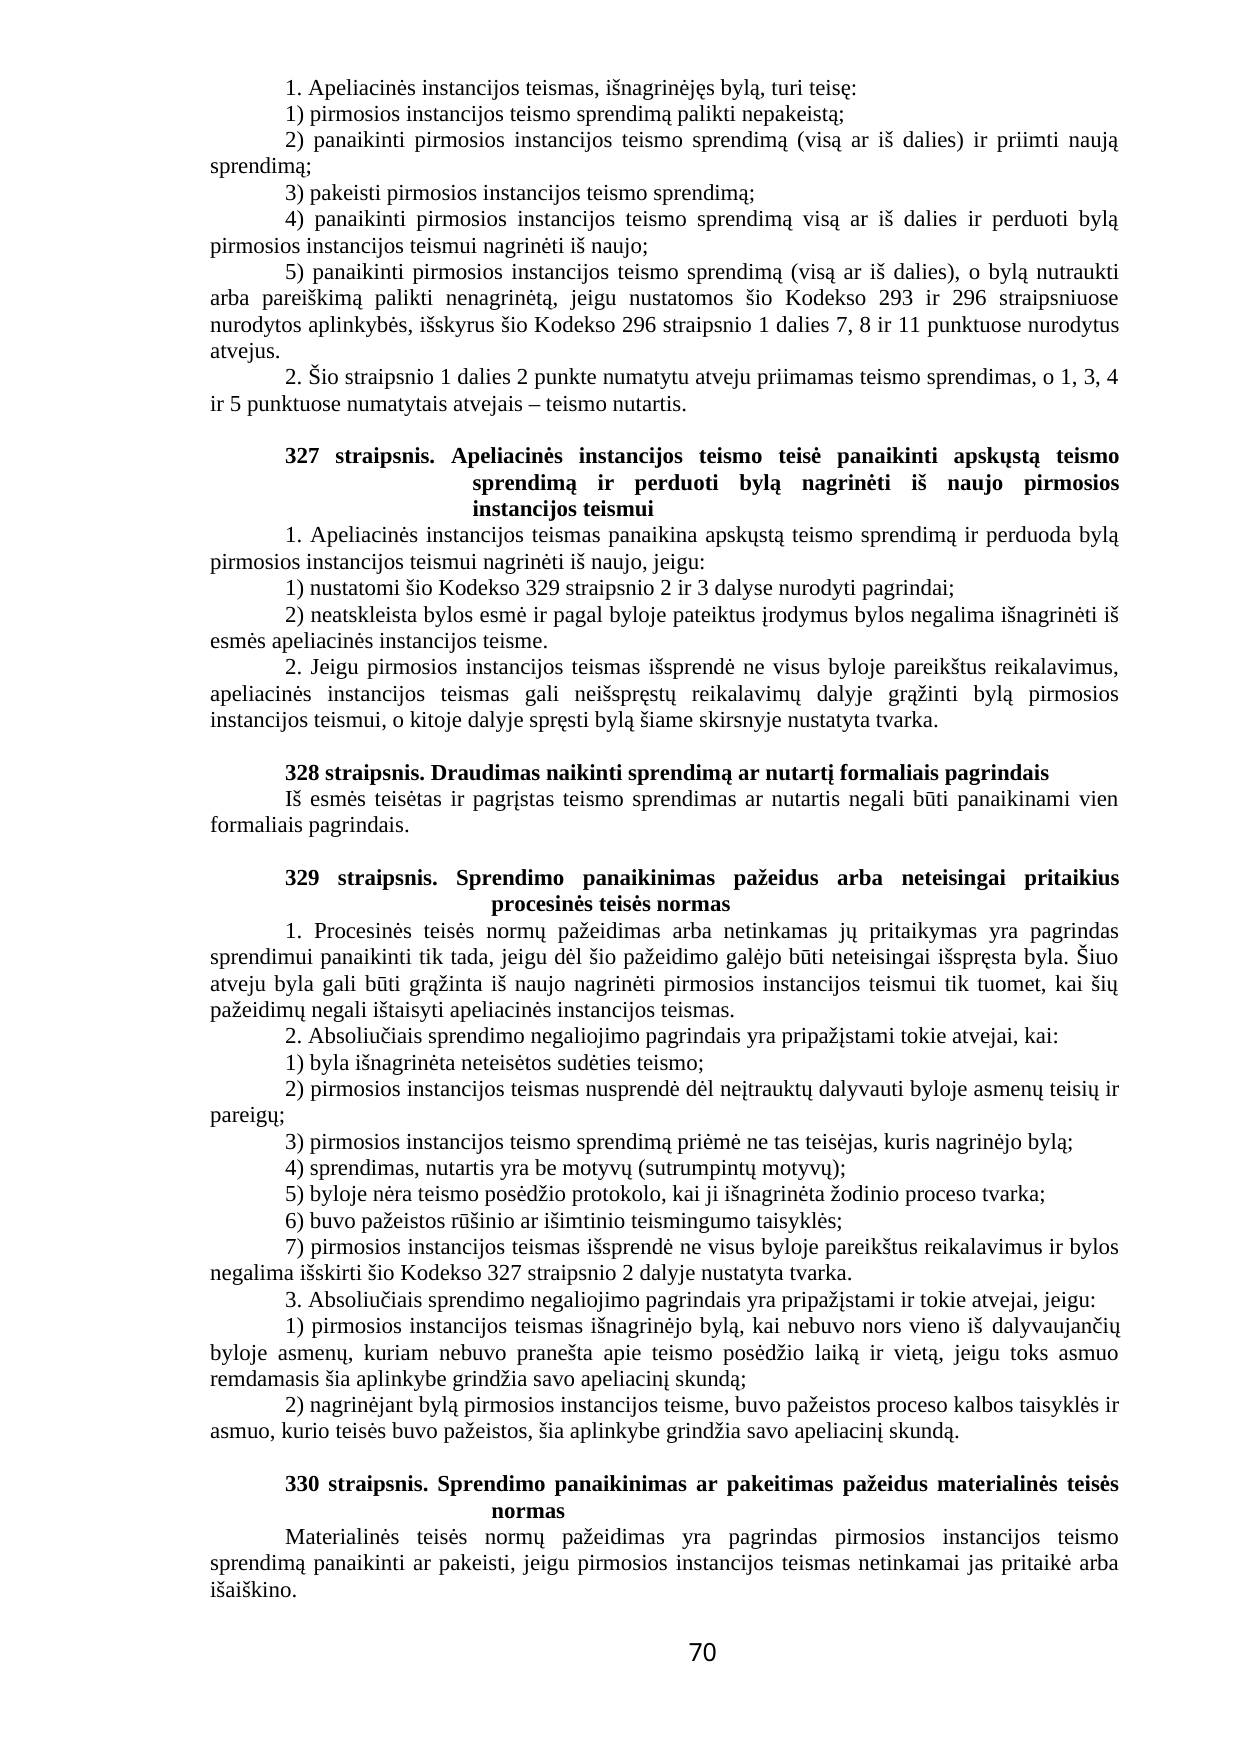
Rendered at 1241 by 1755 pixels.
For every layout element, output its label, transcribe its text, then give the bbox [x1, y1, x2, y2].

text 1) byla išnagrinėta neteisėtos sudėties teismo; [210, 1049, 1120, 1075]
text 5) panaikinti pirmosios instancijos teismo sprendimą (visą ar iš dalies), o bylą nutraukti arba pareiškimą palikti nenagrinėtą, jeigu nustatomos šio Kodekso 293 ir 296 straipsniuose nurodytos aplinkybės, išskyrus šio Kodekso 296 straipsnio 1 dalies 7, 8 ir 11 punktuose nurodytus atvejus. [210, 258, 1120, 363]
text 2. Šio straipsnio 1 dalies 2 punkte numatytu atveju priimamas teismo sprendimas, o 1, 3, 4 ir 5 punktuose numatytais atvejais – teismo nutartis. [210, 363, 1120, 416]
text 5) byloje nėra teismo posėdžio protokolo, kai ji išnagrinėta žodinio proceso tvarka; [210, 1180, 1120, 1207]
text Materialinės teisės normų pažeidimas yra pagrindas pirmosios instancijos teismo sprendimą panaikinti ar pakeisti, jeigu pirmosios instancijos teismas netinkamai jas pritaikė arba išaiškino. [210, 1523, 1120, 1602]
text Iš esmės teisėtas ir pagrįstas teismo sprendimas ar nutartis negali būti panaikinami vien formaliais pagrindais. [210, 785, 1120, 838]
text 1) pirmosios instancijos teismas išnagrinėjo bylą, kai nebuvo nors vieno iš dalyvaujančių byloje asmenų, kuriam nebuvo pranešta apie teismo posėdžio laiką ir vietą, jeigu toks asmuo remdamasis šia aplinkybe grindžia savo apeliacinį skundą; [210, 1312, 1120, 1391]
text 330 straipsnis. Sprendimo panaikinimas ar pakeitimas pažeidus materialinės teisės normas [285, 1470, 1120, 1523]
text 7) pirmosios instancijos teismas išsprendė ne visus byloje pareikštus reikalavimus ir bylos negalima išskirti šio Kodekso 327 straipsnio 2 dalyje nustatyta tvarka. [210, 1233, 1120, 1286]
text 1. Apeliacinės instancijos teismas panaikina apskųstą teismo sprendimą ir perduoda bylą pirmosios instancijos teismui nagrinėti iš naujo, jeigu: [210, 522, 1120, 574]
text 1. Procesinės teisės normų pažeidimas arba netinkamas jų pritaikymas yra pagrindas sprendimui panaikinti tik tada, jeigu dėl šio pažeidimo galėjo būti neteisingai išspręsta byla. Šiuo atveju byla gali būti grąžinta iš naujo nagrinėti pirmosios instancijos teismui tik tuomet, kai šių pažeidimų negali ištaisyti apeliacinės instancijos teismas. [210, 917, 1120, 1022]
text 1. Apeliacinės instancijos teismas, išnagrinėjęs bylą, turi teisę: [210, 73, 1120, 100]
text 1) pirmosios instancijos teismo sprendimą palikti nepakeistą; [210, 100, 1120, 126]
text 2) pirmosios instancijos teismas nusprendė dėl neįtrauktų dalyvauti byloje asmenų teisių ir pareigų; [210, 1075, 1120, 1128]
text 4) panaikinti pirmosios instancijos teismo sprendimą visą ar iš dalies ir perduoti bylą pirmosios instancijos teismui nagrinėti iš naujo; [210, 205, 1120, 258]
text 2) neatskleista bylos esmė ir pagal byloje pateiktus įrodymus bylos negalima išnagrinėti iš esmės apeliacinės instancijos teisme. [210, 601, 1120, 653]
text 2. Absoliučiais sprendimo negaliojimo pagrindais yra pripažįstami tokie atvejai, kai: [210, 1022, 1120, 1049]
text 3. Absoliučiais sprendimo negaliojimo pagrindais yra pripažįstami ir tokie atvejai, jeigu: [210, 1286, 1120, 1312]
text 3) pirmosios instancijos teismo sprendimą priėmė ne tas teisėjas, kuris nagrinėjo bylą; [210, 1128, 1120, 1154]
text 329 straipsnis. Sprendimo panaikinimas pažeidus arba neteisingai pritaikius procesinės teisės normas [285, 864, 1120, 917]
text 2) nagrinėjant bylą pirmosios instancijos teisme, buvo pažeistos proceso kalbos taisyklės ir asmuo, kurio teisės buvo pažeistos, šia aplinkybe grindžia savo apeliacinį skundą. [210, 1391, 1120, 1444]
text 327 straipsnis. Apeliacinės instancijos teismo teisė panaikinti apskųstą teismo sprendimą ir perduoti bylą nagrinėti iš naujo pirmosios instancijos teismui [285, 442, 1120, 522]
text 2) panaikinti pirmosios instancijos teismo sprendimą (visą ar iš dalies) ir priimti naują sprendimą; [210, 126, 1120, 179]
text 1) nustatomi šio Kodekso 329 straipsnio 2 ir 3 dalyse nurodyti pagrindai; [210, 574, 1120, 601]
text 328 straipsnis. Draudimas naikinti sprendimą ar nutartį formaliais pagrindais [285, 759, 1120, 785]
text 4) sprendimas, nutartis yra be motyvų (sutrumpintų motyvų); [210, 1154, 1120, 1180]
text 6) buvo pažeistos rūšinio ar išimtinio teismingumo taisyklės; [210, 1207, 1120, 1233]
text 2. Jeigu pirmosios instancijos teismas išsprendė ne visus byloje pareikštus reikalavimus, apeliacinės instancijos teismas gali neišspręstų reikalavimų dalyje grąžinti bylą pirmosios instancijos teismui, o kitoje dalyje spręsti bylą šiame skirsnyje nustatyta tvarka. [210, 653, 1120, 732]
text 3) pakeisti pirmosios instancijos teismo sprendimą; [210, 179, 1120, 205]
